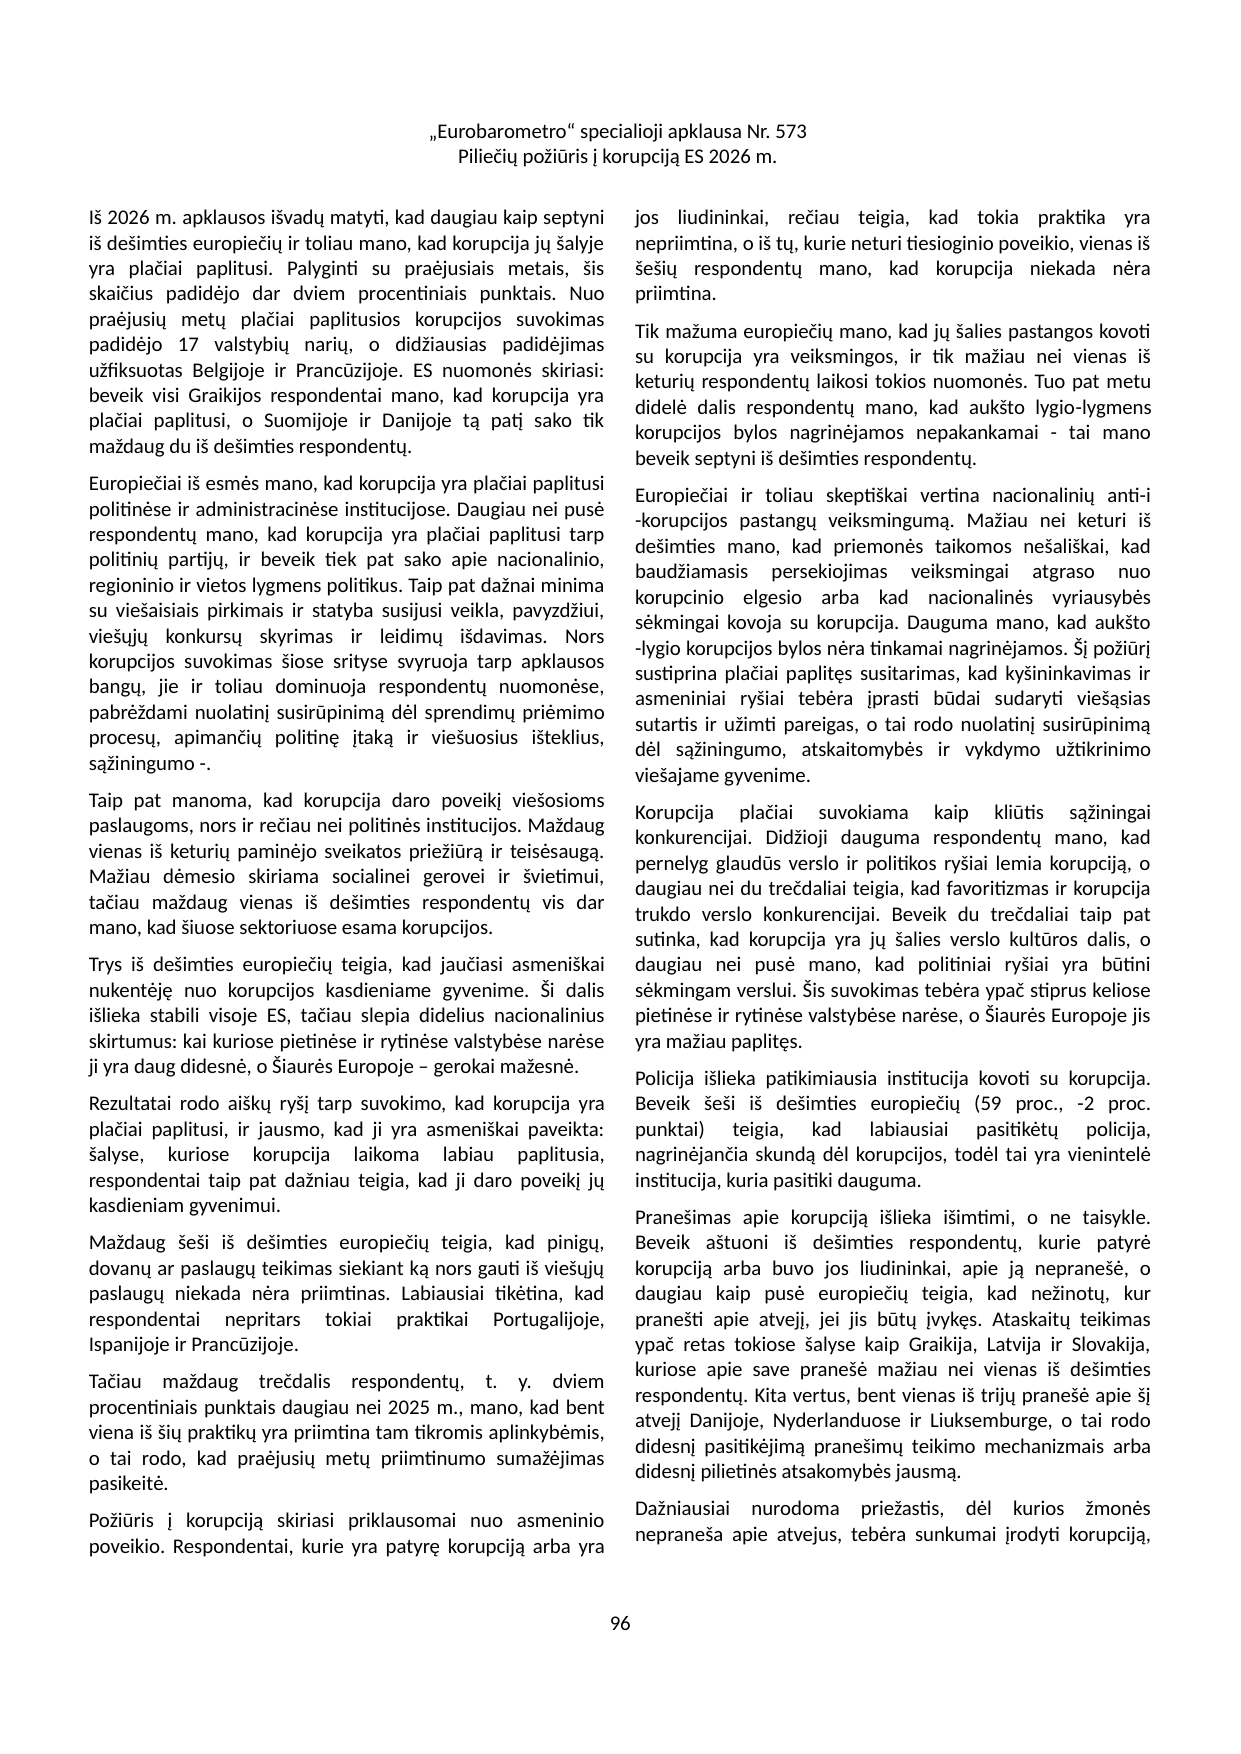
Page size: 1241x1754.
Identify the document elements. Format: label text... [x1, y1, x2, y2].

text Maždaug šeši iš dešimties europiečių teigia, kad pinigų, dovanų ar paslaugų teikimas siekiant ką nors gauti iš viešųjų paslaugų niekada nėra priimtinas. Labiausiai tikėtina, kad respondentai nepritars tokiai praktikai Portugalijoje, Ispanijoje ir Prancūzijoje. [88, 1229, 605, 1357]
text jos liudininkai, rečiau teigia, kad tokia praktika yra nepriimtina, o iš tų, kurie neturi tiesioginio poveikio, vienas iš šešių respondentų mano, kad korupcija niekada nėra priimtina. [635, 204, 1152, 306]
text Korupcija plačiai suvokiama kaip kliūtis sąžiningai konkurencijai. Didžioji dauguma respondentų mano, kad pernelyg glaudūs verslo ir politikos ryšiai lemia korupciją, o daugiau nei du trečdaliai teigia, kad favoritizmas ir korupcija trukdo verslo konkurencijai. Beveik du trečdaliai taip pat sutinka, kad korupcija yra jų šalies verslo kultūros dalis, o daugiau nei pusė mano, kad politiniai ryšiai yra būtini sėkmingam verslui. Šis suvokimas tebėra ypač stiprus keliose pietinėse ir rytinėse valstybėse narėse, o Šiaurės Europoje jis yra mažiau paplitęs. [635, 799, 1152, 1053]
text Iš 2026 m. apklausos išvadų matyti, kad daugiau kaip septyni iš dešimties europiečių ir toliau mano, kad korupcija jų šalyje yra plačiai paplitusi. Palyginti su praėjusiais metais, šis skaičius padidėjo dar dviem procentiniais punktais. Nuo praėjusių metų plačiai paplitusios korupcijos suvokimas padidėjo 17 valstybių narių, o didžiausias padidėjimas užfiksuotas Belgijoje ir Prancūzijoje. ES nuomonės skiriasi: beveik visi Graikijos respondentai mano, kad korupcija yra plačiai paplitusi, o Suomijoje ir Danijoje tą patį sako tik maždaug du iš dešimties respondentų. [88, 204, 605, 458]
text Europiečiai ir toliau skeptiškai vertina nacionalinių anti-i ‑korupcijos pastangų veiksmingumą. Mažiau nei keturi iš dešimties mano, kad priemonės taikomos nešališkai, kad baudžiamasis persekiojimas veiksmingai atgraso nuo korupcinio elgesio arba kad nacionalinės vyriausybės sėkmingai kovoja su korupcija. Dauguma mano, kad aukšto ‑lygio korupcijos bylos nėra tinkamai nagrinėjamos. Šį požiūrį sustiprina plačiai paplitęs susitarimas, kad kyšininkavimas ir asmeniniai ryšiai tebėra įprasti būdai sudaryti viešąsias sutartis ir užimti pareigas, o tai rodo nuolatinį susirūpinimą dėl sąžiningumo, atskaitomybės ir vykdymo užtikrinimo viešajame gyvenime. [635, 482, 1152, 787]
text Policija išlieka patikimiausia institucija kovoti su korupcija. Beveik šeši iš dešimties europiečių (59 proc., -2 proc. punktai) teigia, kad labiausiai pasitikėtų policija, nagrinėjančia skundą dėl korupcijos, todėl tai yra vienintelė institucija, kuria pasitiki dauguma. [635, 1065, 1152, 1192]
text Europiečiai iš esmės mano, kad korupcija yra plačiai paplitusi politinėse ir administracinėse institucijose. Daugiau nei pusė respondentų mano, kad korupcija yra plačiai paplitusi tarp politinių partijų, ir beveik tiek pat sako apie nacionalinio, regioninio ir vietos lygmens politikus. Taip pat dažnai minima su viešaisiais pirkimais ir statyba susijusi veikla, pavyzdžiui, viešųjų konkursų skyrimas ir leidimų išdavimas. Nors korupcijos suvokimas šiose srityse svyruoja tarp apklausos bangų, jie ir toliau dominuoja respondentų nuomonėse, pabrėždami nuolatinį susirūpinimą dėl sprendimų priėmimo procesų, apimančių politinę įtaką ir viešuosius išteklius, sąžiningumo ‑. [88, 470, 605, 775]
text Tik mažuma europiečių mano, kad jų šalies pastangos kovoti su korupcija yra veiksmingos, ir tik mažiau nei vienas iš keturių respondentų laikosi tokios nuomonės. Tuo pat metu didelė dalis respondentų mano, kad aukšto lygio‑lygmens korupcijos bylos nagrinėjamos nepakankamai - tai mano beveik septyni iš dešimties respondentų. [635, 318, 1152, 470]
text Tačiau maždaug trečdalis respondentų, t. y. dviem procentiniais punktais daugiau nei 2025 m., mano, kad bent viena iš šių praktikų yra priimtina tam tikromis aplinkybėmis, o tai rodo, kad praėjusių metų priimtinumo sumažėjimas pasikeitė. [88, 1368, 605, 1496]
text Požiūris į korupciją skiriasi priklausomai nuo asmeninio poveikio. Respondentai, kurie yra patyrę korupciją arba yra [88, 1507, 605, 1558]
text Trys iš dešimties europiečių teigia, kad jaučiasi asmeniškai nukentėję nuo korupcijos kasdieniame gyvenime. Ši dalis išlieka stabili visoje ES, tačiau slepia didelius nacionalinius skirtumus: kai kuriose pietinėse ir rytinėse valstybėse narėse ji yra daug didesnė, o Šiaurės Europoje – gerokai mažesnė. [88, 952, 605, 1079]
text Dažniausiai nurodoma priežastis, dėl kurios žmonės nepraneša apie atvejus, tebėra sunkumai įrodyti korupciją, [635, 1496, 1152, 1546]
text Rezultatai rodo aiškų ryšį tarp suvokimo, kad korupcija yra plačiai paplitusi, ir jausmo, kad ji yra asmeniškai paveikta: šalyse, kuriose korupcija laikoma labiau paplitusia, respondentai taip pat dažniau teigia, kad ji daro poveikį jų kasdieniam gyvenimui. [88, 1091, 605, 1218]
text Taip pat manoma, kad korupcija daro poveikį viešosioms paslaugoms, nors ir rečiau nei politinės institucijos. Maždaug vienas iš keturių paminėjo sveikatos priežiūrą ir teisėsaugą. Mažiau dėmesio skiriama socialinei gerovei ir švietimui, tačiau maždaug vienas iš dešimties respondentų vis dar mano, kad šiuose sektoriuose esama korupcijos. [88, 787, 605, 940]
text Pranešimas apie korupciją išlieka išimtimi, o ne taisykle. Beveik aštuoni iš dešimties respondentų, kurie patyrė korupciją arba buvo jos liudininkai, apie ją nepranešė, o daugiau kaip pusė europiečių teigia, kad nežinotų, kur pranešti apie atvejį, jei jis būtų įvykęs. Ataskaitų teikimas ypač retas tokiose šalyse kaip Graikija, Latvija ir Slovakija, kuriose apie save pranešė mažiau nei vienas iš dešimties respondentų. Kita vertus, bent vienas iš trijų pranešė apie šį atvejį Danijoje, Nyderlanduose ir Liuksemburge, o tai rodo didesnį pasitikėjimą pranešimų teikimo mechanizmais arba didesnį pilietinės atsakomybės jausmą. [635, 1204, 1152, 1484]
